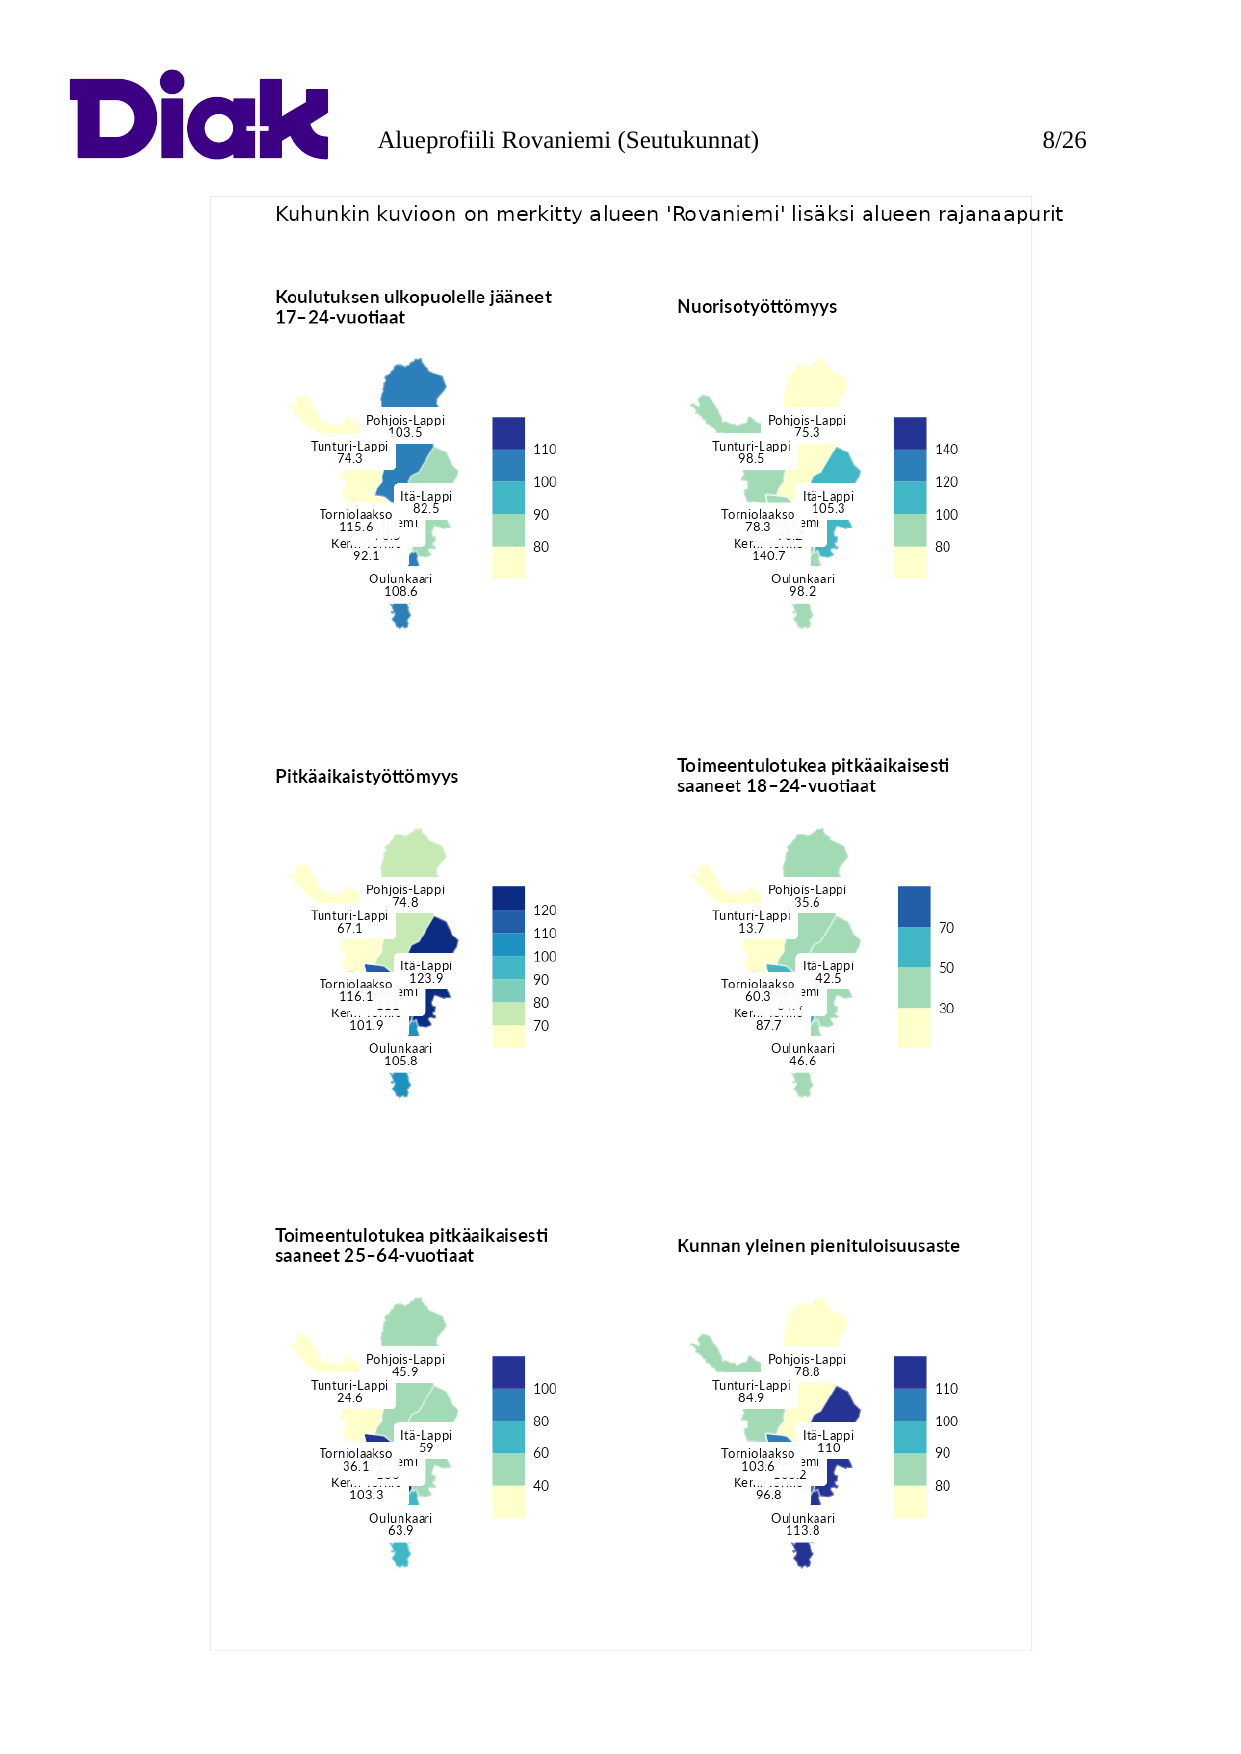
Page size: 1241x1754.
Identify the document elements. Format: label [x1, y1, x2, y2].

picture [61, 196, 1179, 1651]
